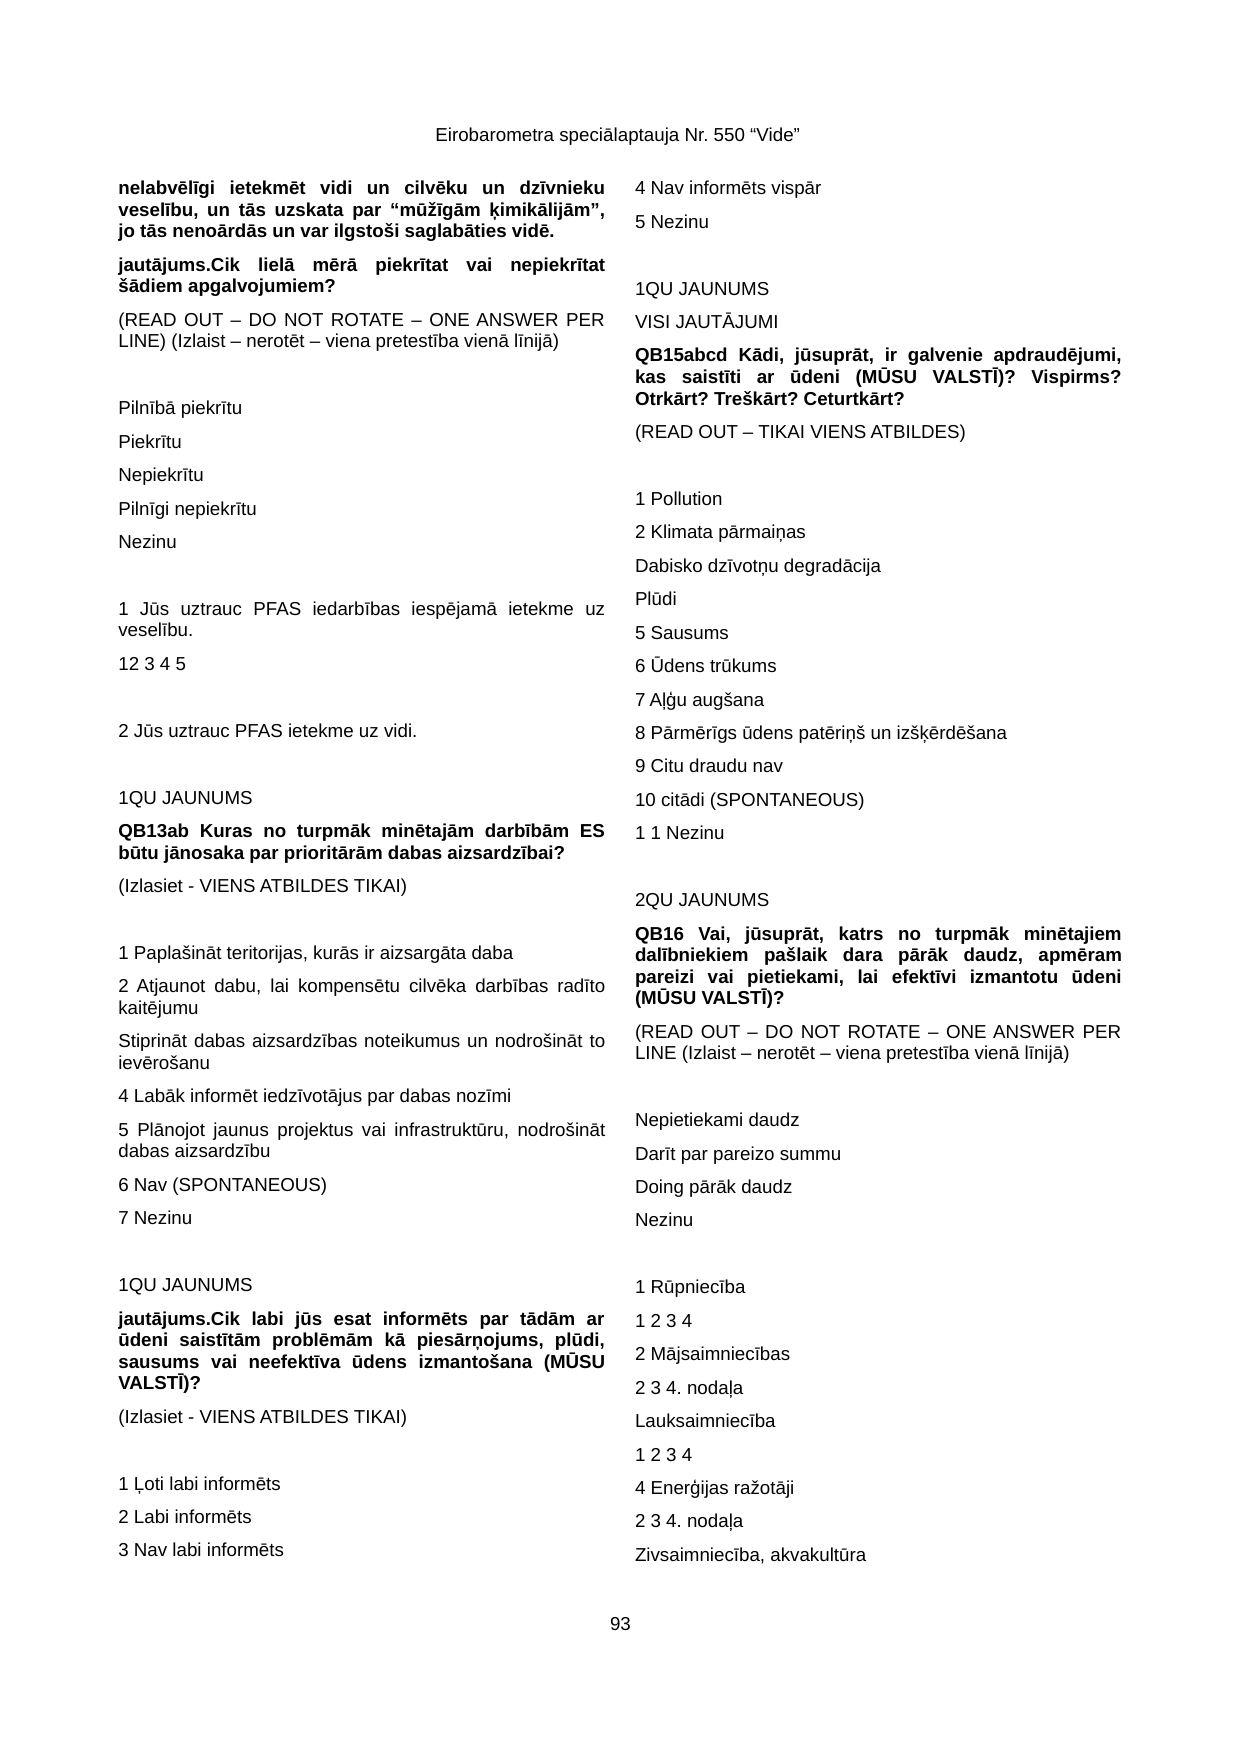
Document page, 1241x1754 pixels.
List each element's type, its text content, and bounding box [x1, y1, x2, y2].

text 2 3 4. nodaļa [635, 1376, 1122, 1398]
text Darīt par pareizo summu [635, 1142, 1122, 1164]
text 1 Rūpniecība [635, 1276, 1122, 1298]
text Nepiekrītu [118, 464, 605, 486]
text Zivsaimniecība, akvakultūra [635, 1544, 1122, 1565]
text Nezinu [118, 531, 605, 552]
text VISI JAUTĀJUMI [635, 311, 1122, 332]
text QB16 Vai, jūsuprāt, katrs no turpmāk minētajiem dalībniekiem pašlaik dara pārāk daudz, apmēram pareizi vai pietiekami, lai efektīvi izmantotu ūdeni (MŪSU VALSTĪ)? [635, 922, 1122, 1009]
text 1 2 3 4 [635, 1309, 1122, 1331]
text 8 Pārmērīgs ūdens patēriņš un izšķērdēšana [635, 722, 1122, 743]
text 2 Labi informēts [118, 1506, 605, 1527]
text 2 3 4. nodaļa [635, 1510, 1122, 1532]
text 2 Mājsaimniecības [635, 1343, 1122, 1364]
text 1QU JAUNUMS [118, 1274, 605, 1296]
text 4 Nav informēts vispār [635, 177, 1122, 199]
text 1 Ļoti labi informēts [118, 1472, 605, 1494]
text 10 citādi (SPONTANEOUS) [635, 789, 1122, 810]
text (READ OUT – TIKAI VIENS ATBILDES) [635, 421, 1122, 442]
text (READ OUT – DO NOT ROTATE – ONE ANSWER PER LINE) (Izlaist – nerotēt – viena pretestība vienā līnijā) [118, 309, 605, 352]
text QB13ab Kuras no turpmāk minētajām darbībām ES būtu jānosaka par prioritārām dabas aizsardzībai? [118, 820, 605, 863]
text 4 Enerģijas ražotāji [635, 1477, 1122, 1498]
text 7 Aļģu augšana [635, 688, 1122, 710]
text Plūdi [635, 588, 1122, 609]
text 2 Atjaunot dabu, lai kompensētu cilvēka darbības radīto kaitējumu [118, 975, 605, 1018]
text 5 Plānojot jaunus projektus vai infrastruktūru, nodrošināt dabas aizsardzību [118, 1119, 605, 1162]
text jautājums.Cik lielā mērā piekrītat vai nepiekrītat šādiem apgalvojumiem? [118, 254, 605, 297]
text Nezinu [635, 1209, 1122, 1231]
text 9 Citu draudu nav [635, 755, 1122, 777]
text nelabvēlīgi ietekmēt vidi un cilvēku un dzīvnieku veselību, un tās uzskata par “mūžīgām ķimikālijām”, jo tās nenoārdās un var ilgstoši saglabāties vidē. [118, 177, 605, 242]
text 3 Nav labi informēts [118, 1539, 605, 1561]
text 4 Labāk informēt iedzīvotājus par dabas nozīmi [118, 1085, 605, 1107]
text 12 3 4 5 [118, 653, 605, 674]
text 5 Nezinu [635, 211, 1122, 232]
text Dabisko dzīvotņu degradācija [635, 554, 1122, 576]
text Nepietiekami daudz [635, 1109, 1122, 1131]
text 7 Nezinu [118, 1207, 605, 1229]
text 2 Jūs uztrauc PFAS ietekme uz vidi. [118, 719, 605, 741]
text 6 Nav (SPONTANEOUS) [118, 1174, 605, 1195]
text 1 Jūs uztrauc PFAS iedarbības iespējamā ietekme uz veselību. [118, 598, 605, 641]
text 1 2 3 4 [635, 1443, 1122, 1465]
text 5 Sausums [635, 621, 1122, 643]
text (READ OUT – DO NOT ROTATE – ONE ANSWER PER LINE (Izlaist – nerotēt – viena pretestība vienā līnijā) [635, 1021, 1122, 1064]
text 1QU JAUNUMS [118, 786, 605, 808]
text 1 Paplašināt teritorijas, kurās ir aizsargāta daba [118, 942, 605, 963]
text QB15abcd Kādi, jūsuprāt, ir galvenie apdraudējumi, kas saistīti ar ūdeni (MŪSU VALSTĪ)? Vispirms? Otrkārt? Treškārt? Ceturtkārt? [635, 344, 1122, 409]
text Doing pārāk daudz [635, 1176, 1122, 1197]
text (Izlasiet - VIENS ATBILDES TIKAI) [118, 875, 605, 896]
text 6 Ūdens trūkums [635, 655, 1122, 676]
text Lauksaimniecība [635, 1410, 1122, 1431]
text 1 1 Nezinu [635, 822, 1122, 844]
text (Izlasiet - VIENS ATBILDES TIKAI) [118, 1406, 605, 1427]
text Stiprināt dabas aizsardzības noteikumus un nodrošināt to ievērošanu [118, 1030, 605, 1073]
text 2QU JAUNUMS [635, 889, 1122, 911]
text 1QU JAUNUMS [635, 277, 1122, 299]
text 2 Klimata pārmaiņas [635, 521, 1122, 543]
text jautājums.Cik labi jūs esat informēts par tādām ar ūdeni saistītām problēmām kā piesārņojums, plūdi, sausums vai neefektīva ūdens izmantošana (MŪSU VALSTĪ)? [118, 1307, 605, 1394]
text 1 Pollution [635, 488, 1122, 509]
text Pilnīgi nepiekrītu [118, 497, 605, 519]
text Piekrītu [118, 431, 605, 452]
text Pilnībā piekrītu [118, 397, 605, 419]
